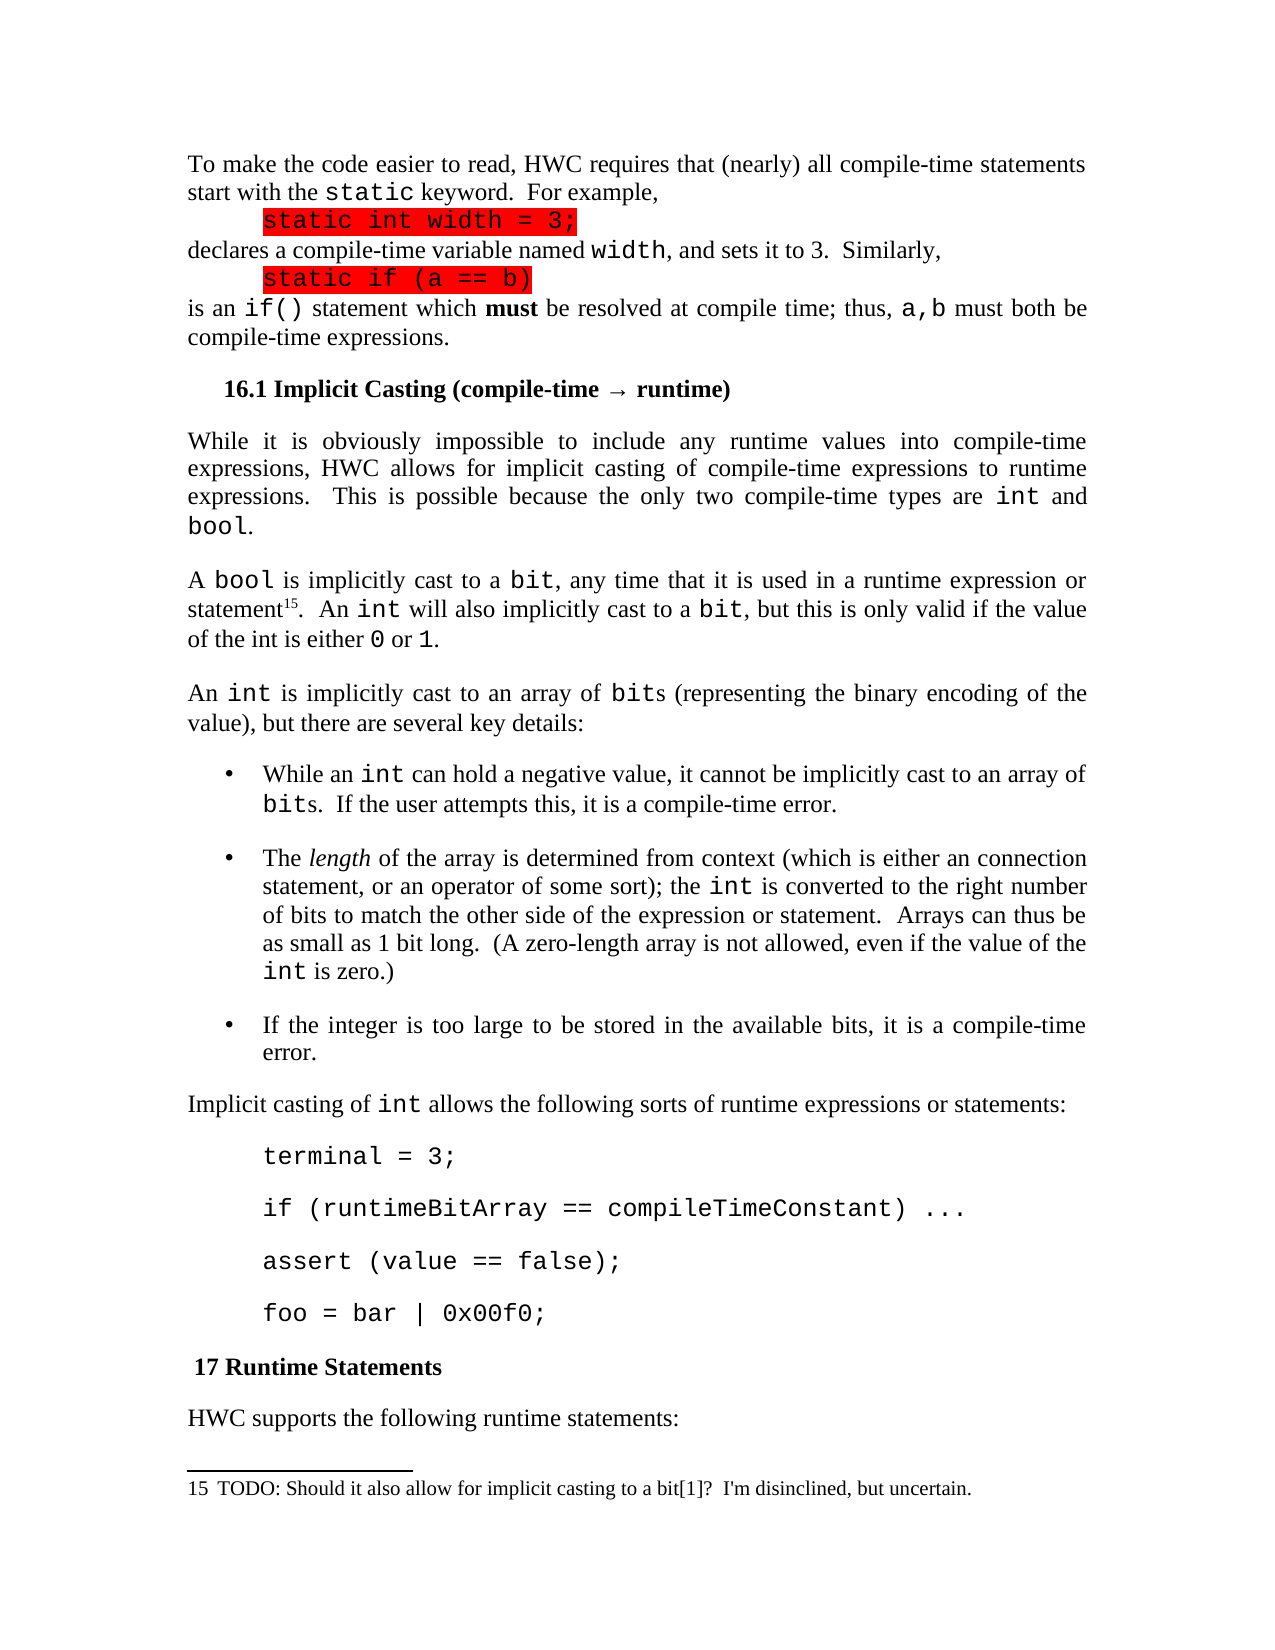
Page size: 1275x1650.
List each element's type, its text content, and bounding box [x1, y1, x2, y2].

text declares a compile-time variable named width, and sets it to 3. Similarly, [187, 236, 1087, 266]
text terminal = 3; [262, 1144, 1087, 1172]
list The length of the array is determined from context (which is either an connection statement, or an operator of some sort); the int is converted to the right number of bits to match the other side of the expression or statement. Arrays can thus be as small as 1 bit long. (A zero-length array is not allowed, even if the value of the int is zero.) [225, 844, 1087, 987]
list If the integer is too large to be stored in the available bits, it is a compile-time error. [225, 1011, 1087, 1066]
text HWC supports the following runtime statements: [187, 1404, 1087, 1432]
text foo = bar | 0x00f0; [262, 1301, 1087, 1329]
text To make the code easier to read, HWC requires that (nearly) all compile-time statements start with the static keyword. For example, [187, 150, 1087, 207]
list While an int can hold a negative value, it cannot be implicitly cast to an array of bits. If the user attempts this, it is a compile-time error. [225, 761, 1087, 820]
list Runtime Statements [187, 1353, 1087, 1380]
text static int width = 3; [262, 207, 1087, 236]
text A bool is implicitly cast to a bit, any time that it is used in a runtime expression or statement. An int will also implicitly cast to a bit, but this is only valid if the value of the int is either 0 or 1. [187, 566, 1087, 655]
text TODO: Should it also allow for implicit casting to a bit[1]? I'm disinclined, but uncertain. [187, 1477, 1087, 1500]
text While it is obviously impossible to include any runtime values into compile-time expressions, HWC allows for implicit casting of compile-time expressions to runtime expressions. This is possible because the only two compile-time types are int and bool. [187, 427, 1087, 542]
text assert (value == false); [262, 1248, 1087, 1277]
text An int is implicitly cast to an array of bits (representing the binary encoding of the value), but there are several key details: [187, 679, 1087, 737]
list Implicit Casting (compile-time → runtime) [217, 375, 1087, 403]
text if (runtimeBitArray == compileTimeConstant) ... [262, 1196, 1087, 1224]
text static if (a == b) [262, 266, 1087, 294]
text is an if() statement which must be resolved at compile time; thus, a,b must both be compile-time expressions. [187, 294, 1087, 351]
text Implicit casting of int allows the following sorts of runtime expressions or statements: [187, 1090, 1087, 1120]
